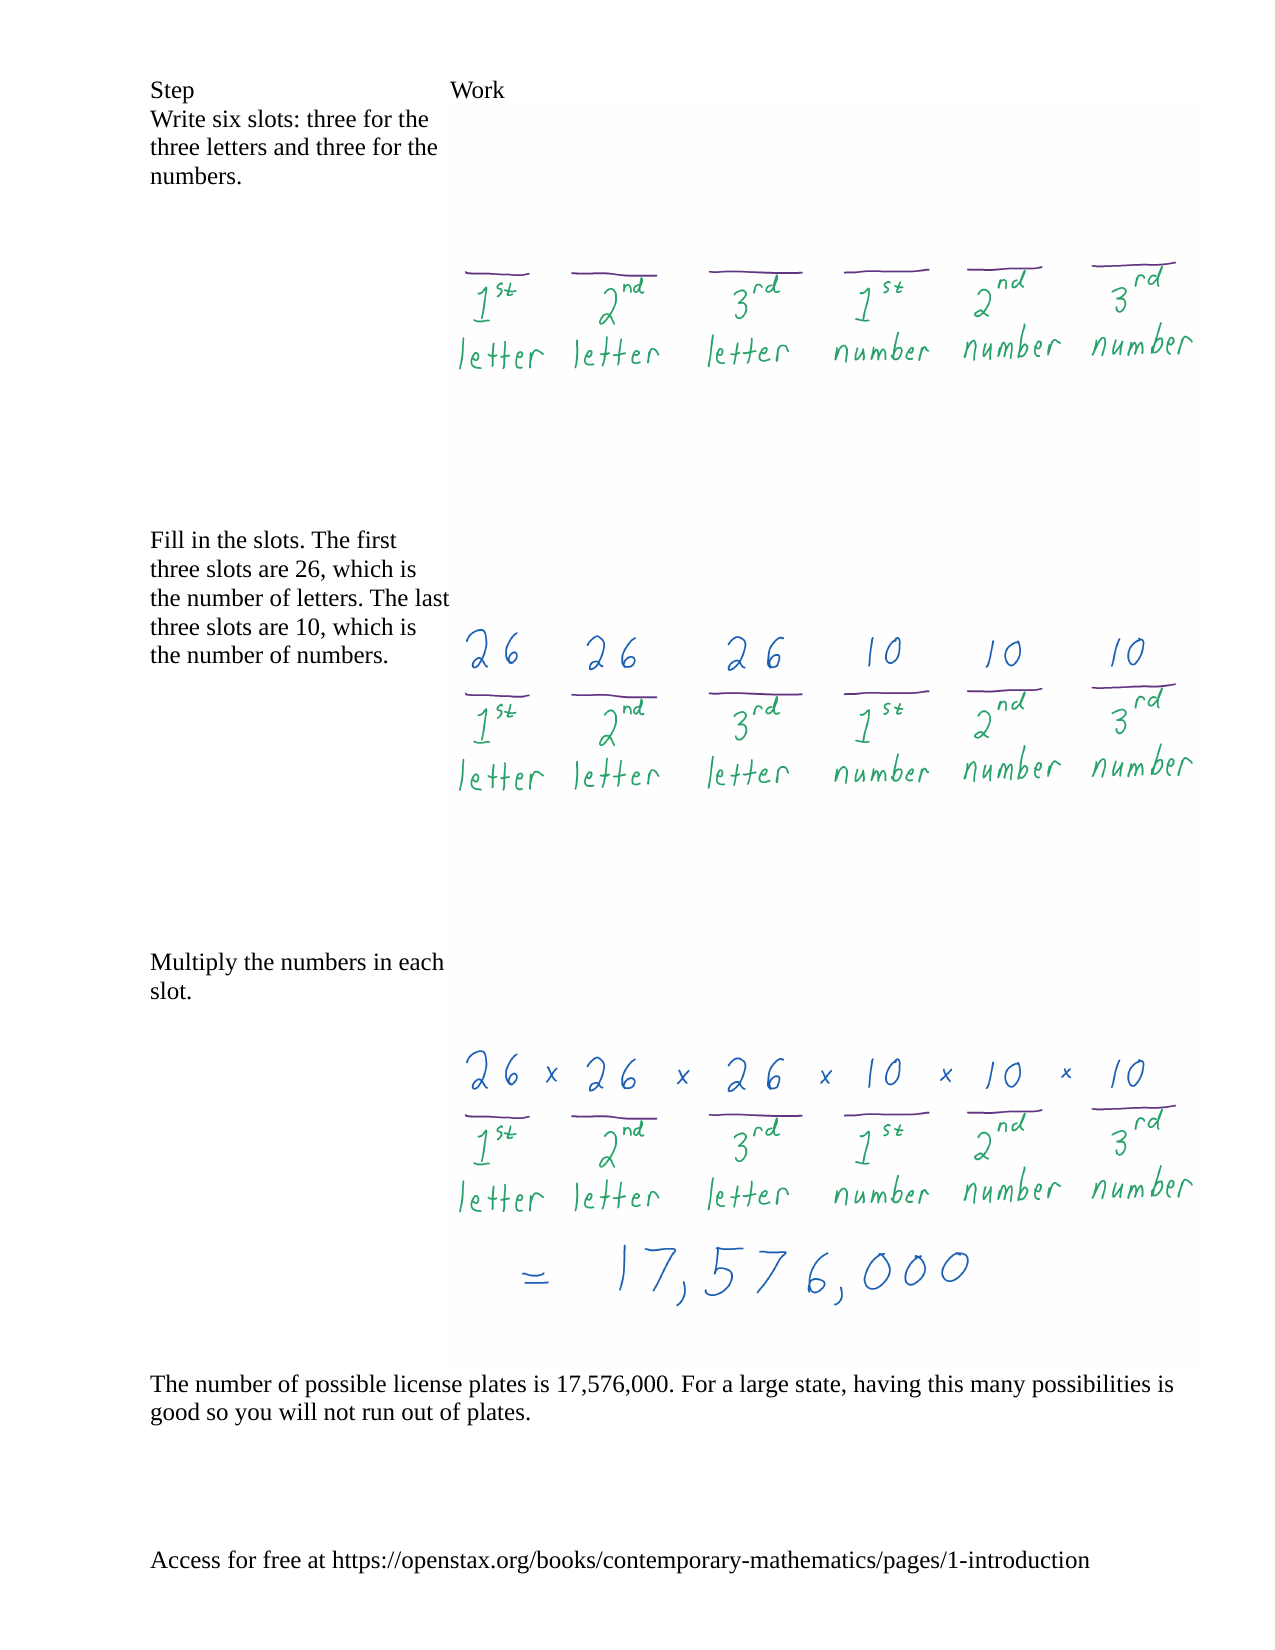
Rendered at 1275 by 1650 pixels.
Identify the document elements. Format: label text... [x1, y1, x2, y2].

table_cell Write six slots: three for the three letters and three for the numbers. [150, 104, 450, 525]
table_header Step [150, 75, 450, 104]
table_cell Fill in the slots. The first three slots are 26, which is the number of letters. The last three slots are 10, which is the number of numbers. [150, 525, 450, 947]
picture [450, 103, 1200, 1369]
table_cell Multiply the numbers in each slot. [150, 947, 450, 1369]
table_header Work [450, 75, 1200, 103]
text The number of possible license plates is 17,576,000. For a large state, having this many possibilities is good so you will not run out of plates. [150, 1369, 1200, 1426]
